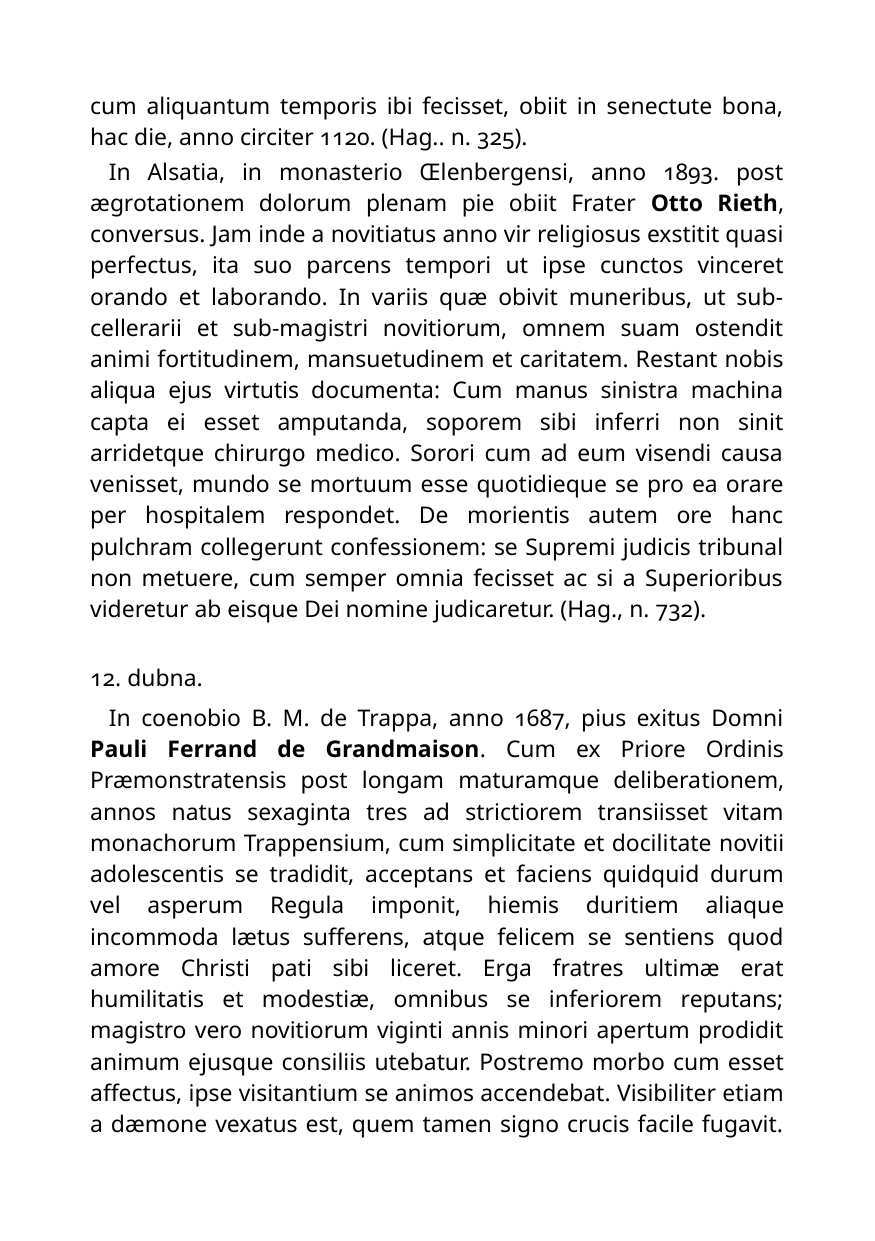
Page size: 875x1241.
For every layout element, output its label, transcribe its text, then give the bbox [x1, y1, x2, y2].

text In Alsatia, in monasterio Œlenbergensi, anno 1893. post ægrotationem dolorum plenam pie obiit Frater Otto Rieth, conversus. Jam inde a novitiatus anno vir religiosus exstitit quasi perfectus, ita suo parcens tempori ut ipse cunctos vinceret orando et laborando. In variis quæ obivit muneribus, ut sub-cellerarii et sub-magistri novitiorum, omnem suam ostendit animi fortitudinem, mansuetudinem et caritatem. Restant nobis aliqua ejus virtutis documenta: Cum manus sinistra machina capta ei esset amputanda, soporem sibi inferri non sinit arridetque chirurgo medico. Sorori cum ad eum visendi causa venisset, mundo se mortuum esse quotidieque se pro ea orare per hospitalem respondet. De morientis autem ore hanc pulchram collegerunt confessionem: se Supremi judicis tribunal non metuere, cum semper omnia fecisset ac si a Superioribus videretur ab eisque Dei nomine judicaretur. (Hag., n. 732). [90, 156, 784, 624]
text cum aliquantum temporis ibi fecisset, obiit in senectute bona, hac die, anno circiter 1120. (Hag.. n. 325). [90, 90, 784, 152]
text 12. dubna. [90, 662, 784, 693]
text In coenobio B. M. de Trappa, anno 1687, pius exitus Domni Pauli Ferrand de Grandmaison. Cum ex Priore Ordinis Præmonstratensis post longam maturamque delibera­tionem, annos natus sexaginta tres ad strictiorem transiisset vitam monachorum Trappensium, cum simplicitate et docili­tate novitii adolescentis se tradidit, acceptans et faciens quidquid durum vel asperum Regula imponit, hiemis duri­tiem aliaque incommoda lætus sufferens, atque felicem se sentiens quod amore Christi pati sibi liceret. Erga fratres ultimæ erat humilitatis et modestiæ, omnibus se inferiorem reputans; magistro vero novitiorum viginti annis minori apertum prodidit animum ejusque consiliis utebatur. Post­remo morbo cum esset affectus, ipse visitantium se animos accendebat. Visibiliter etiam a dæmone vexatus est, quem tamen signo crucis facile fugavit. [90, 702, 784, 1139]
